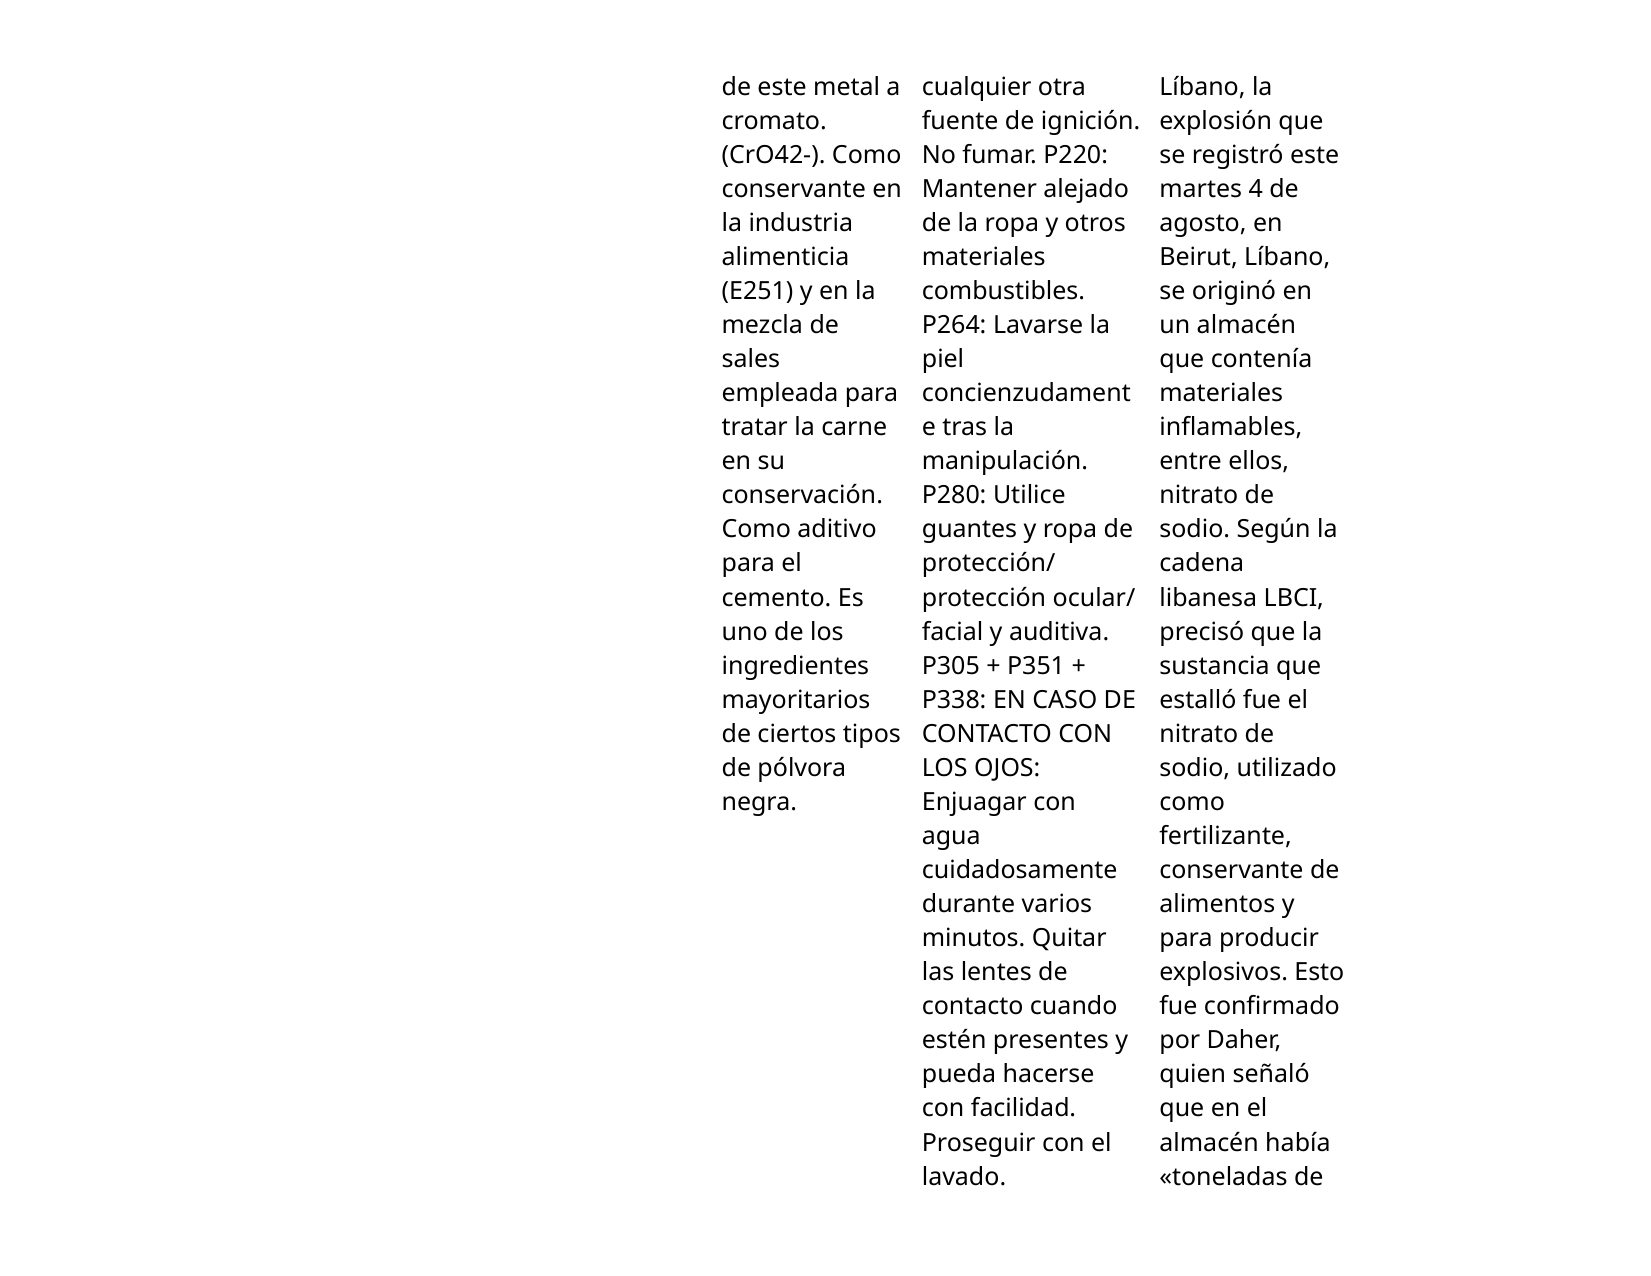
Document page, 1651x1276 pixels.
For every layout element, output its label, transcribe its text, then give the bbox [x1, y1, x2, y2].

table_cell de este metal a cromato. (CrO42-). Como conservante en la industria alimenticia (E251) y en la mezcla de sales empleada para tratar la carne en su conservación. Como aditivo para el cemento. Es uno de los ingredientes mayoritarios de ciertos tipos de pólvora negra. [712, 59, 912, 1201]
table_cell [118, 59, 245, 1201]
table_cell cualquier otra fuente de ignición. No fumar. P220: Mantener alejado de la ropa y otros materiales combustibles. P264: Lavarse la piel concienzudamente tras la manipulación. P280: Utilice guantes y ropa de protección/ protección ocular/ facial y auditiva. P305 + P351 + P338: EN CASO DE CONTACTO CON LOS OJOS: Enjuagar con agua cuidadosamente durante varios minutos. Quitar las lentes de contacto cuando estén presentes y pueda hacerse con facilidad. Proseguir con el lavado. [913, 59, 1150, 1201]
table_cell [403, 59, 561, 1201]
table_cell Líbano, la explosión que se registró este martes 4 de agosto, en Beirut, Líbano, se originó en un almacén que contenía materiales inflamables, entre ellos, nitrato de sodio. Según la cadena libanesa LBCI, precisó que la sustancia que estalló fue el nitrato de sodio, utilizado como fertilizante, conservante de alimentos y para producir explosivos. Esto fue confirmado por Daher, quien señaló que en el almacén había «toneladas de [1150, 59, 1356, 1201]
table_cell [245, 59, 403, 1201]
table_cell [561, 59, 712, 1201]
